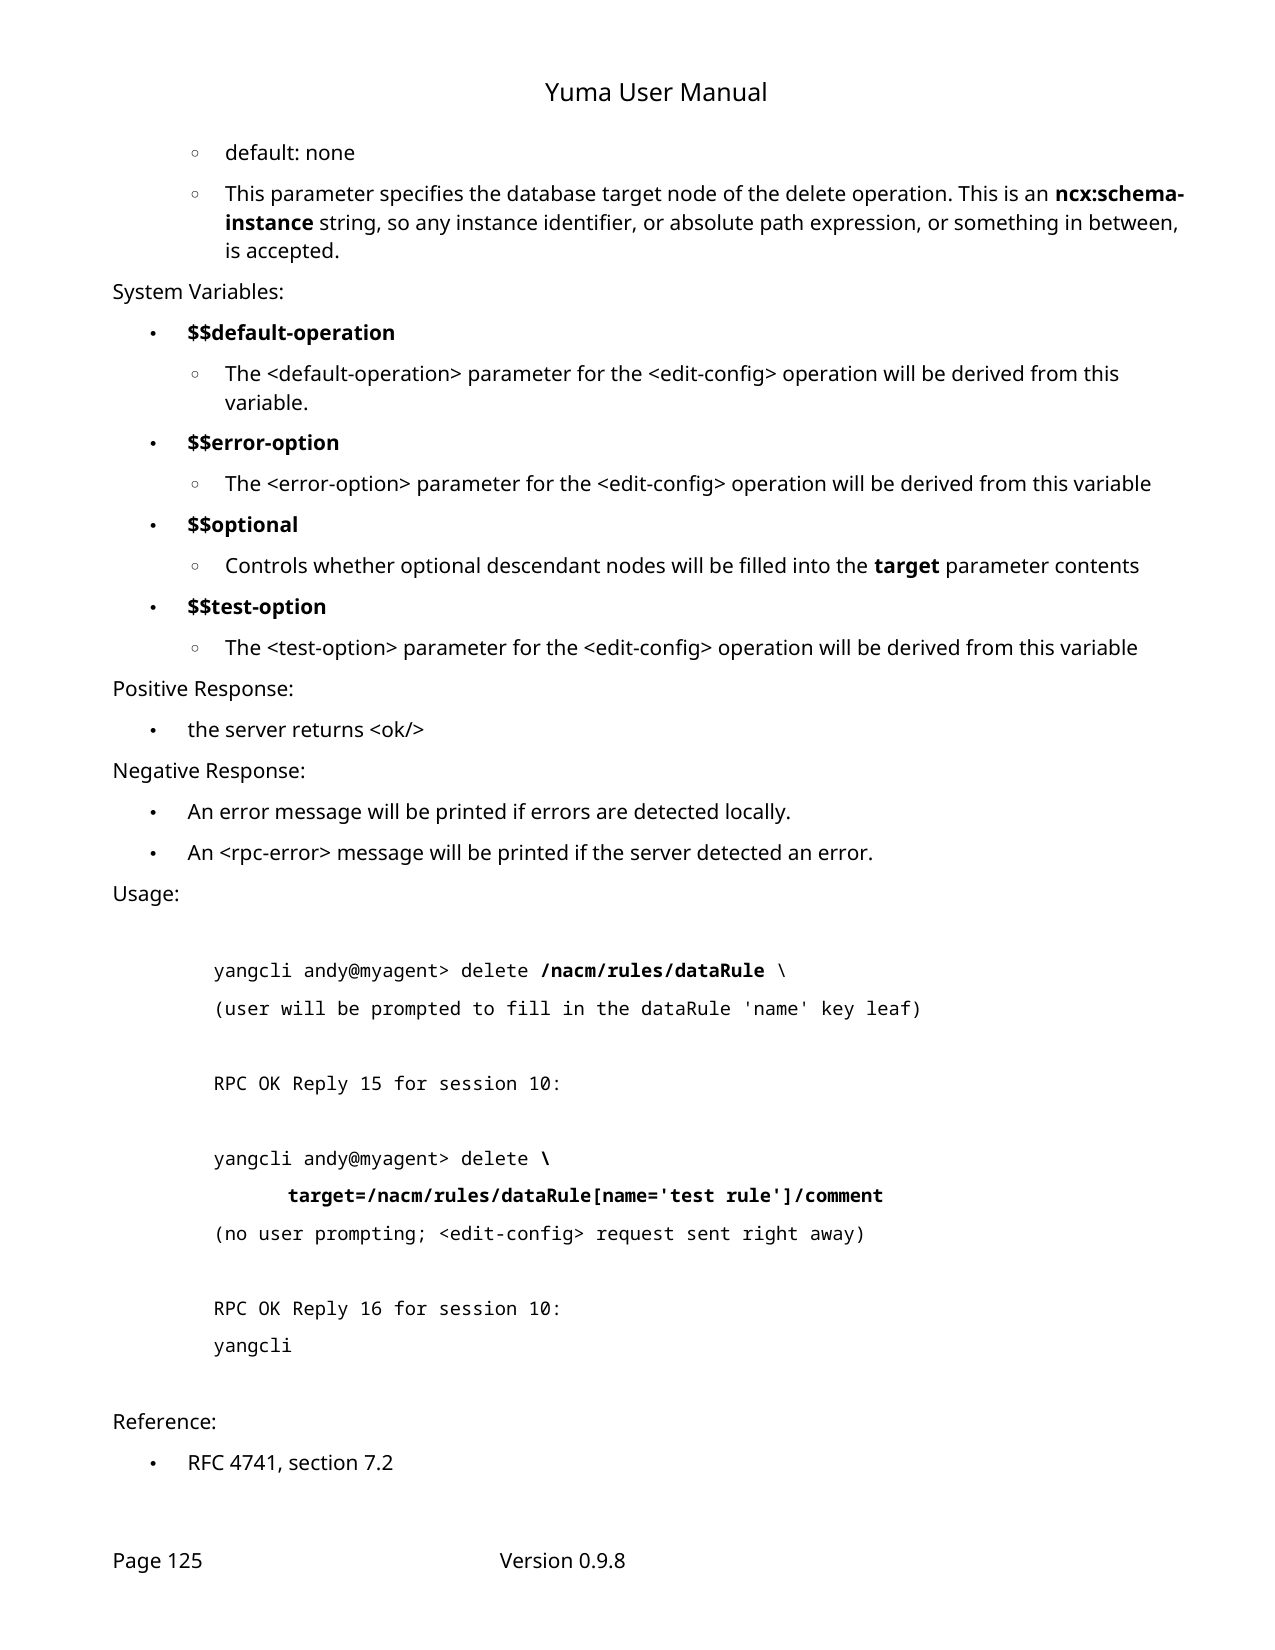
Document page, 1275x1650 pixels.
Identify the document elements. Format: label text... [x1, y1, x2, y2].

list $$test-option [150, 592, 1200, 621]
list the server returns <ok/> [150, 715, 1200, 743]
text yangcli andy@myagent> delete /nacm/rules/dataRule \ [139, 957, 1200, 983]
text target=/nacm/rules/dataRule[name='test rule']/comment [139, 1182, 1200, 1208]
text yangcli andy@myagent> delete \ [139, 1145, 1200, 1170]
text (user will be prompted to fill in the dataRule 'name' key leaf) [139, 995, 1200, 1020]
text Usage: [112, 879, 1200, 907]
text RPC OK Reply 15 for session 10: [139, 1070, 1200, 1095]
text Negative Response: [112, 756, 1200, 784]
list An error message will be printed if errors are detected locally. [150, 797, 1200, 825]
text Positive Response: [112, 674, 1200, 703]
text RPC OK Reply 16 for session 10: [139, 1295, 1200, 1320]
text (no user prompting; <edit-config> request sent right away) [139, 1220, 1200, 1245]
list RFC 4741, section 7.2 [150, 1448, 1200, 1477]
text Reference: [112, 1407, 1200, 1436]
list This parameter specifies the database target node of the delete operation. This is an ncx:schema-instance string, so any instance identifier, or absolute path expression, or something in between, is accepted. [187, 179, 1200, 265]
list default: none [187, 138, 1200, 167]
list The <error-option> parameter for the <edit-config> operation will be derived from this variable [187, 469, 1200, 498]
list The <default-operation> parameter for the <edit-config> operation will be derived from this variable. [187, 359, 1200, 416]
list Controls whether optional descendant nodes will be filled into the target parameter contents [187, 551, 1200, 580]
text yangcli [139, 1332, 1200, 1358]
list $$default-operation [150, 318, 1200, 347]
list An <rpc-error> message will be printed if the server detected an error. [150, 838, 1200, 866]
list $$error-option [150, 428, 1200, 457]
list $$optional [150, 510, 1200, 539]
list The <test-option> parameter for the <edit-config> operation will be derived from this variable [187, 633, 1200, 662]
text System Variables: [112, 277, 1200, 306]
